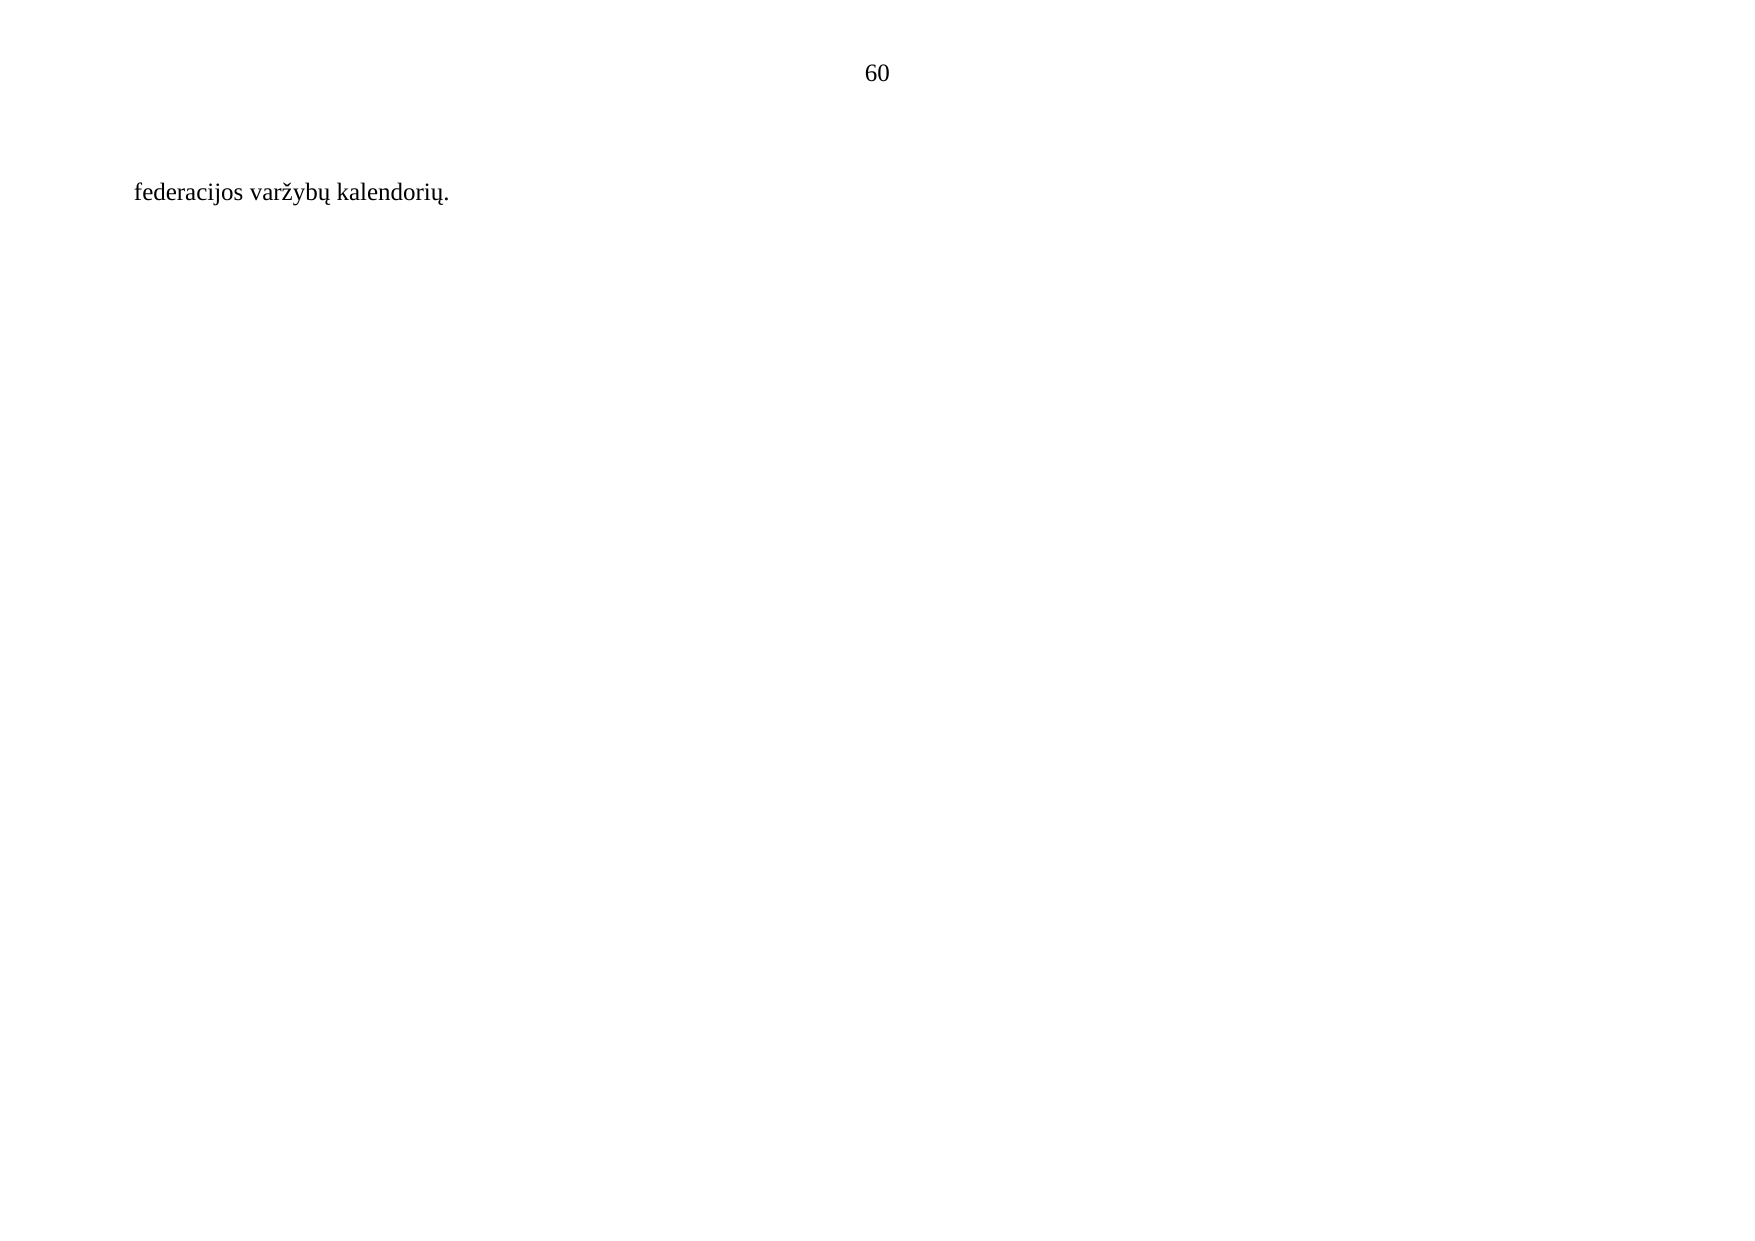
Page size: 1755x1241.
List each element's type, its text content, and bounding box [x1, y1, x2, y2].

table_cell federacijos varžybų kalendorių. [123, 177, 1632, 206]
